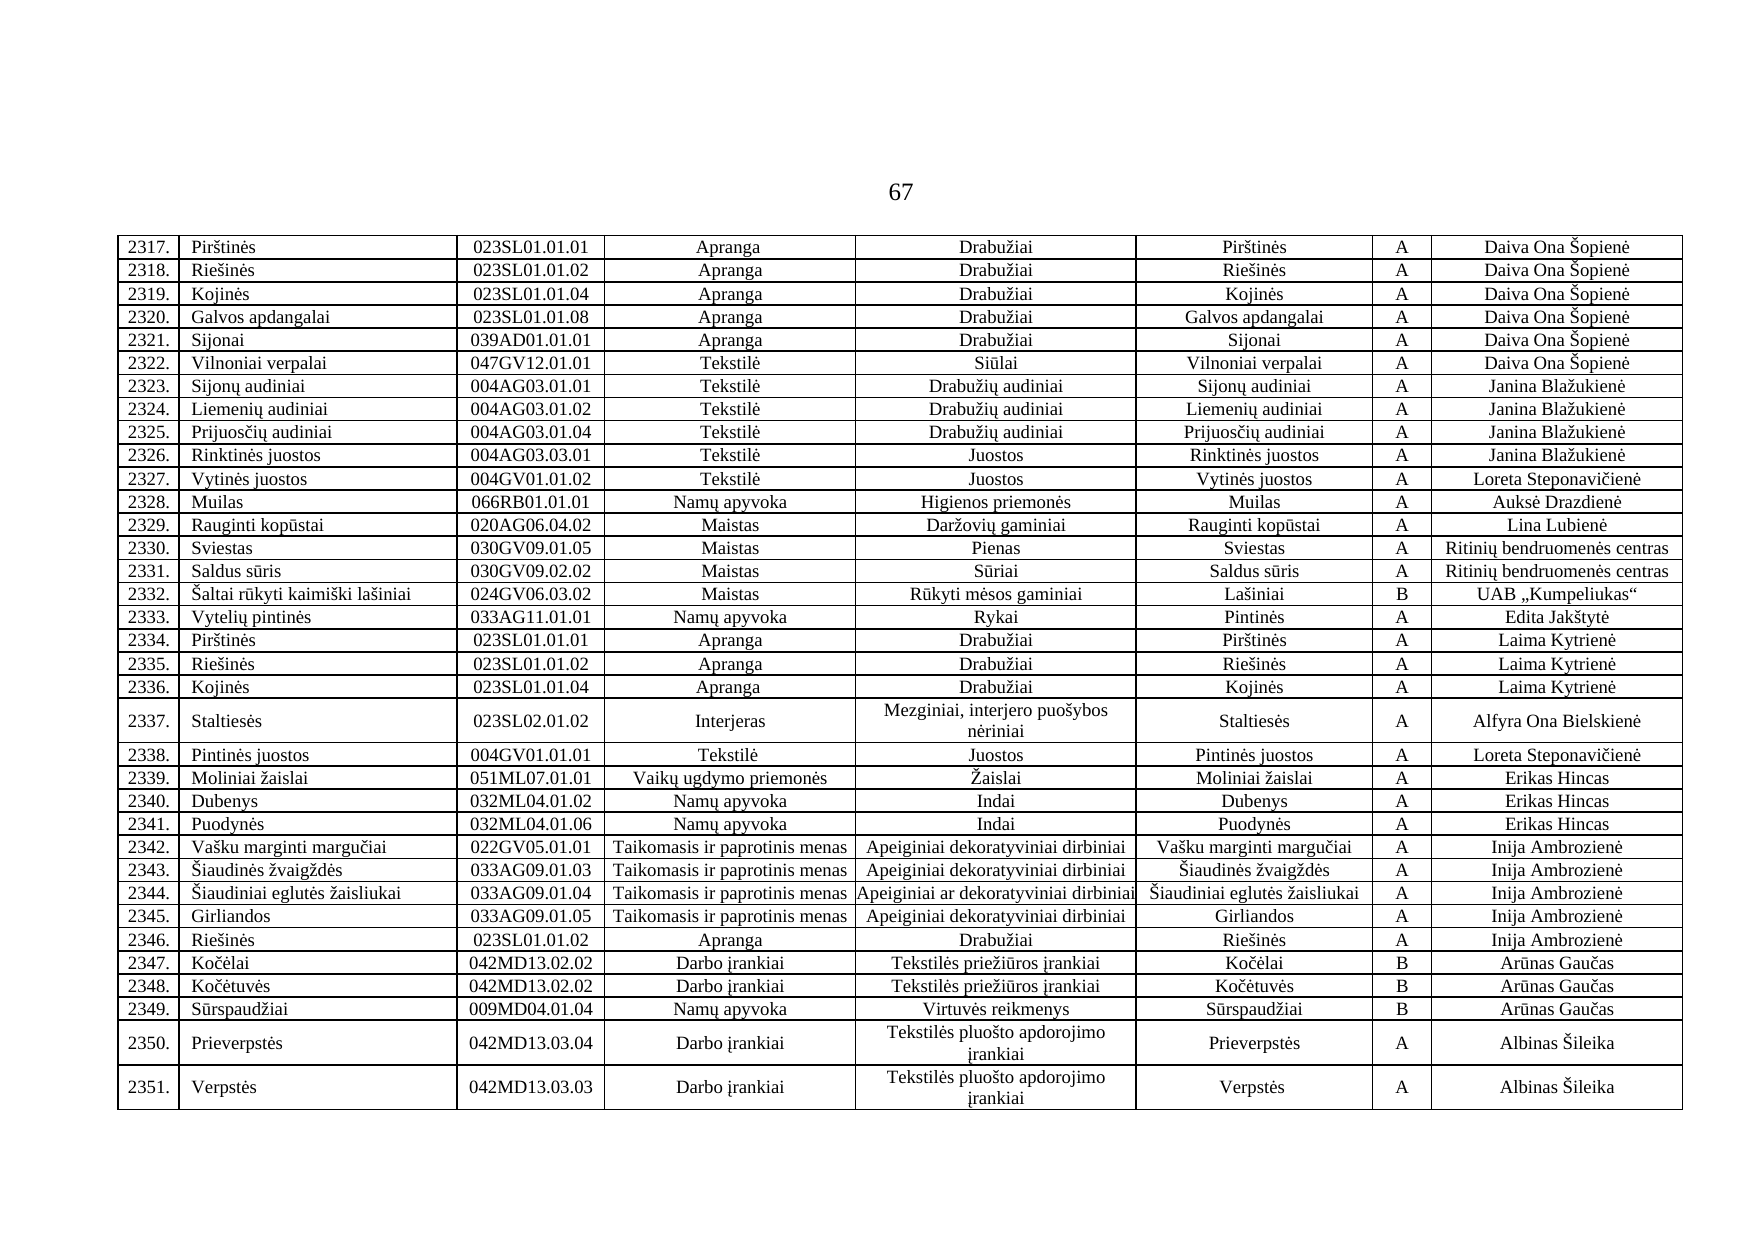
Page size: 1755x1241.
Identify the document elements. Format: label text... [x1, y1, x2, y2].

table_cell Albinas Šileika [1432, 1021, 1682, 1064]
table_cell Verpstės [180, 1066, 456, 1109]
table_cell A [1373, 653, 1431, 674]
table_cell 033AG09.01.03 [458, 859, 604, 881]
table_cell 033AG09.01.05 [458, 905, 604, 927]
table_cell Sijonai [180, 329, 456, 350]
table_cell Arūnas Gaučas [1432, 998, 1682, 1019]
table_cell Kočėlai [180, 952, 456, 973]
table_cell Darbo įrankiai [605, 975, 855, 996]
table_cell A [1373, 813, 1431, 834]
table_cell Ritinių bendruomenės centras [1432, 560, 1682, 582]
table_cell A [1373, 375, 1431, 397]
table_cell Kočėtuvės [1137, 975, 1372, 996]
table_cell Erikas Hincas [1432, 767, 1682, 788]
table_cell Kojinės [1137, 283, 1372, 304]
table_cell 2319. [119, 283, 178, 304]
table_cell A [1373, 260, 1431, 281]
table_cell Drabužių audiniai [856, 421, 1135, 443]
table_cell Šiaudinės žvaigždės [1137, 859, 1372, 881]
table_cell 2338. [119, 743, 178, 765]
table_cell Maistas [605, 537, 855, 558]
table_cell B [1373, 952, 1431, 973]
table_cell 2335. [119, 653, 178, 674]
table_cell Janina Blažukienė [1432, 375, 1682, 397]
table_cell Tekstilės pluošto apdorojimo įrankiai [856, 1066, 1135, 1109]
table_cell 2342. [119, 836, 178, 857]
table_cell 2332. [119, 583, 178, 605]
table_cell Erikas Hincas [1432, 790, 1682, 811]
table_cell 2317. [119, 236, 178, 258]
table_cell Tekstilė [605, 421, 855, 443]
table_cell 2349. [119, 998, 178, 1019]
table_cell Vaikų ugdymo priemonės [605, 767, 855, 788]
table_cell Rūkyti mėsos gaminiai [856, 583, 1135, 605]
table_cell Kočėtuvės [180, 975, 456, 996]
table_cell Tekstilė [605, 398, 855, 420]
table_cell A [1373, 928, 1431, 950]
table_cell Virtuvės reikmenys [856, 998, 1135, 1019]
table_cell A [1373, 306, 1431, 327]
table_cell Riešinės [1137, 653, 1372, 674]
table_cell 030GV09.02.02 [458, 560, 604, 582]
table_cell Apranga [605, 653, 855, 674]
table_cell A [1373, 606, 1431, 628]
table_cell Daiva Ona Šopienė [1432, 283, 1682, 304]
table_cell Auksė Drazdienė [1432, 491, 1682, 512]
table_cell Verpstės [1137, 1066, 1372, 1109]
table_cell Kojinės [180, 676, 456, 697]
table_cell 039AD01.01.01 [458, 329, 604, 350]
table_cell Drabužiai [856, 653, 1135, 674]
table_cell Apranga [605, 260, 855, 281]
table_cell A [1373, 421, 1431, 443]
table_cell Sviestas [1137, 537, 1372, 558]
table_cell 004AG03.01.02 [458, 398, 604, 420]
table_cell 2347. [119, 952, 178, 973]
table_cell Higienos priemonės [856, 491, 1135, 512]
table_cell Vašku marginti margučiai [1137, 836, 1372, 857]
table_cell 023SL01.01.04 [458, 676, 604, 697]
table_cell 2333. [119, 606, 178, 628]
table_cell Liemenių audiniai [180, 398, 456, 420]
table_cell A [1373, 1066, 1431, 1109]
table_cell Kojinės [180, 283, 456, 304]
table_cell Juostos [856, 743, 1135, 765]
table_cell 023SL02.01.02 [458, 699, 604, 742]
table_cell A [1373, 445, 1431, 466]
table_cell Sijonų audiniai [180, 375, 456, 397]
table_cell Apranga [605, 676, 855, 697]
table_cell Riešinės [180, 928, 456, 950]
table_cell Tekstilės priežiūros įrankiai [856, 952, 1135, 973]
table_cell Pintinės juostos [1137, 743, 1372, 765]
table_cell Inija Ambrozienė [1432, 905, 1682, 927]
table_cell 023SL01.01.02 [458, 928, 604, 950]
table_cell 2336. [119, 676, 178, 697]
table_cell UAB „Kumpeliukas“ [1432, 583, 1682, 605]
table_cell A [1373, 352, 1431, 373]
table_cell Sijonų audiniai [1137, 375, 1372, 397]
table_cell 066RB01.01.01 [458, 491, 604, 512]
table_cell 2340. [119, 790, 178, 811]
table_cell Rauginti kopūstai [180, 514, 456, 535]
table_cell Pirštinės [1137, 236, 1372, 258]
table_cell Moliniai žaislai [180, 767, 456, 788]
table_cell Vašku marginti margučiai [180, 836, 456, 857]
table_cell Tekstilė [605, 375, 855, 397]
table_cell Darbo įrankiai [605, 952, 855, 973]
table_cell 042MD13.02.02 [458, 952, 604, 973]
table_cell Drabužiai [856, 306, 1135, 327]
table_cell A [1373, 905, 1431, 927]
table_cell Tekstilė [605, 468, 855, 489]
table_cell Tekstilė [605, 743, 855, 765]
table_cell Vytinės juostos [180, 468, 456, 489]
table_cell Lina Lubienė [1432, 514, 1682, 535]
table_cell Apeiginiai ar dekoratyviniai dirbiniai [856, 882, 1135, 904]
table_cell Daiva Ona Šopienė [1432, 306, 1682, 327]
table_cell Vytinės juostos [1137, 468, 1372, 489]
table_cell A [1373, 468, 1431, 489]
table_cell Rykai [856, 606, 1135, 628]
table_cell Vilnoniai verpalai [180, 352, 456, 373]
table_cell 033AG09.01.04 [458, 882, 604, 904]
table_cell Inija Ambrozienė [1432, 859, 1682, 881]
table_cell Sūrspaudžiai [1137, 998, 1372, 1019]
table_cell Loreta Steponavičienė [1432, 743, 1682, 765]
table_cell Girliandos [1137, 905, 1372, 927]
table_cell Apranga [605, 283, 855, 304]
table_cell 032ML04.01.06 [458, 813, 604, 834]
table_cell 2326. [119, 445, 178, 466]
table_cell Janina Blažukienė [1432, 421, 1682, 443]
table_cell 2350. [119, 1021, 178, 1064]
table_cell Ritinių bendruomenės centras [1432, 537, 1682, 558]
table_cell 024GV06.03.02 [458, 583, 604, 605]
table_cell Drabužiai [856, 630, 1135, 651]
table_cell Prieverpstės [180, 1021, 456, 1064]
table_cell Kočėlai [1137, 952, 1372, 973]
table_cell A [1373, 491, 1431, 512]
table_cell A [1373, 859, 1431, 881]
table_cell 023SL01.01.02 [458, 653, 604, 674]
table_cell 023SL01.01.04 [458, 283, 604, 304]
table_cell 042MD13.02.02 [458, 975, 604, 996]
table_cell Indai [856, 790, 1135, 811]
table_cell Sijonai [1137, 329, 1372, 350]
table_cell 2345. [119, 905, 178, 927]
table_cell A [1373, 1021, 1431, 1064]
table_cell Arūnas Gaučas [1432, 952, 1682, 973]
table_cell Darbo įrankiai [605, 1066, 855, 1109]
table_cell 2329. [119, 514, 178, 535]
table_cell 030GV09.01.05 [458, 537, 604, 558]
table_cell Saldus sūris [1137, 560, 1372, 582]
table_cell Lašiniai [1137, 583, 1372, 605]
table_cell Namų apyvoka [605, 491, 855, 512]
table_cell Šiaudinės žvaigždės [180, 859, 456, 881]
table_cell 2344. [119, 882, 178, 904]
table_cell Apeiginiai dekoratyviniai dirbiniai [856, 905, 1135, 927]
table_cell Albinas Šileika [1432, 1066, 1682, 1109]
table_cell Girliandos [180, 905, 456, 927]
table_cell Maistas [605, 560, 855, 582]
table_cell Staltiesės [180, 699, 456, 742]
table_cell Šiaudiniai eglutės žaisliukai [1137, 882, 1372, 904]
table_cell Drabužiai [856, 928, 1135, 950]
table_cell Pirštinės [180, 236, 456, 258]
table_cell A [1373, 790, 1431, 811]
table_cell Puodynės [1137, 813, 1372, 834]
table_cell A [1373, 329, 1431, 350]
table_cell 023SL01.01.08 [458, 306, 604, 327]
table_cell Daiva Ona Šopienė [1432, 329, 1682, 350]
table_cell Drabužiai [856, 283, 1135, 304]
table_cell Riešinės [180, 653, 456, 674]
table_cell 051ML07.01.01 [458, 767, 604, 788]
table_cell Drabužių audiniai [856, 375, 1135, 397]
table_cell Vilnoniai verpalai [1137, 352, 1372, 373]
table_cell A [1373, 676, 1431, 697]
table_cell Pirštinės [180, 630, 456, 651]
table_cell 2346. [119, 928, 178, 950]
table_cell Daržovių gaminiai [856, 514, 1135, 535]
table_cell Prieverpstės [1137, 1021, 1372, 1064]
table_cell Pienas [856, 537, 1135, 558]
table_cell Dubenys [180, 790, 456, 811]
table_cell A [1373, 537, 1431, 558]
table_cell 2321. [119, 329, 178, 350]
table_cell Indai [856, 813, 1135, 834]
table_cell Maistas [605, 514, 855, 535]
table_cell Tekstilės pluošto apdorojimo įrankiai [856, 1021, 1135, 1064]
table_cell 023SL01.01.02 [458, 260, 604, 281]
table_cell 2323. [119, 375, 178, 397]
table_cell 022GV05.01.01 [458, 836, 604, 857]
table_cell Inija Ambrozienė [1432, 882, 1682, 904]
table_cell Namų apyvoka [605, 790, 855, 811]
table_cell 009MD04.01.04 [458, 998, 604, 1019]
table_cell 042MD13.03.04 [458, 1021, 604, 1064]
table_cell 2337. [119, 699, 178, 742]
table_cell Drabužiai [856, 260, 1135, 281]
table_cell 033AG11.01.01 [458, 606, 604, 628]
table_cell Vytelių pintinės [180, 606, 456, 628]
table_cell 2343. [119, 859, 178, 881]
table_cell 004AG03.03.01 [458, 445, 604, 466]
table_cell 2351. [119, 1066, 178, 1109]
table_cell 2320. [119, 306, 178, 327]
table_cell Pintinės [1137, 606, 1372, 628]
table_cell Rauginti kopūstai [1137, 514, 1372, 535]
table_cell B [1373, 583, 1431, 605]
table_cell Interjeras [605, 699, 855, 742]
table_cell Erikas Hincas [1432, 813, 1682, 834]
table_cell Janina Blažukienė [1432, 445, 1682, 466]
table_cell Apranga [605, 630, 855, 651]
table_cell Janina Blažukienė [1432, 398, 1682, 420]
table_cell Tekstilė [605, 445, 855, 466]
table_cell Loreta Steponavičienė [1432, 468, 1682, 489]
table_cell 2331. [119, 560, 178, 582]
table_cell 2324. [119, 398, 178, 420]
table_cell Riešinės [1137, 928, 1372, 950]
table_cell Pintinės juostos [180, 743, 456, 765]
table_cell 004AG03.01.01 [458, 375, 604, 397]
table_cell A [1373, 560, 1431, 582]
table_cell Saldus sūris [180, 560, 456, 582]
table_cell Riešinės [180, 260, 456, 281]
table_cell 2330. [119, 537, 178, 558]
table_cell Kojinės [1137, 676, 1372, 697]
table_cell Apranga [605, 329, 855, 350]
table_cell Apranga [605, 306, 855, 327]
table_cell A [1373, 882, 1431, 904]
table_cell Maistas [605, 583, 855, 605]
table_cell A [1373, 283, 1431, 304]
table_cell Galvos apdangalai [180, 306, 456, 327]
table_cell Prijuosčių audiniai [180, 421, 456, 443]
table_cell Namų apyvoka [605, 998, 855, 1019]
table_cell Juostos [856, 445, 1135, 466]
table_cell 2325. [119, 421, 178, 443]
table_cell 2327. [119, 468, 178, 489]
table_cell Drabužiai [856, 676, 1135, 697]
table_cell Šaltai rūkyti kaimiški lašiniai [180, 583, 456, 605]
table_cell Tekstilės priežiūros įrankiai [856, 975, 1135, 996]
table_cell Taikomasis ir paprotinis menas [605, 882, 855, 904]
table_cell Žaislai [856, 767, 1135, 788]
table_cell A [1373, 699, 1431, 742]
table_cell Prijuosčių audiniai [1137, 421, 1372, 443]
table_cell Laima Kytrienė [1432, 653, 1682, 674]
table_cell Liemenių audiniai [1137, 398, 1372, 420]
table_cell Juostos [856, 468, 1135, 489]
table_cell 2318. [119, 260, 178, 281]
table_cell Namų apyvoka [605, 606, 855, 628]
table_cell 2322. [119, 352, 178, 373]
table_cell B [1373, 998, 1431, 1019]
table_cell Taikomasis ir paprotinis menas [605, 859, 855, 881]
table_cell Daiva Ona Šopienė [1432, 260, 1682, 281]
table_cell Apeiginiai dekoratyviniai dirbiniai [856, 836, 1135, 857]
table_cell 004AG03.01.04 [458, 421, 604, 443]
table_cell Alfyra Ona Bielskienė [1432, 699, 1682, 742]
table_cell 020AG06.04.02 [458, 514, 604, 535]
table_cell Sūrspaudžiai [180, 998, 456, 1019]
table_cell A [1373, 836, 1431, 857]
table_cell Taikomasis ir paprotinis menas [605, 905, 855, 927]
table_cell Šiaudiniai eglutės žaisliukai [180, 882, 456, 904]
table_cell 023SL01.01.01 [458, 630, 604, 651]
table_cell B [1373, 975, 1431, 996]
table_cell Edita Jakštytė [1432, 606, 1682, 628]
table_cell Siūlai [856, 352, 1135, 373]
table_cell Inija Ambrozienė [1432, 928, 1682, 950]
table_cell Apranga [605, 236, 855, 258]
table_cell Muilas [180, 491, 456, 512]
table_cell Apeiginiai dekoratyviniai dirbiniai [856, 859, 1135, 881]
table_cell Tekstilė [605, 352, 855, 373]
table_cell Sviestas [180, 537, 456, 558]
table_cell Apranga [605, 928, 855, 950]
table_cell Drabužiai [856, 329, 1135, 350]
table_cell Namų apyvoka [605, 813, 855, 834]
table_cell Daiva Ona Šopienė [1432, 236, 1682, 258]
table_cell 004GV01.01.01 [458, 743, 604, 765]
table_cell Riešinės [1137, 260, 1372, 281]
table_cell 2334. [119, 630, 178, 651]
table_cell Daiva Ona Šopienė [1432, 352, 1682, 373]
table_cell Drabužių audiniai [856, 398, 1135, 420]
table_cell Arūnas Gaučas [1432, 975, 1682, 996]
table_cell Dubenys [1137, 790, 1372, 811]
table_cell Muilas [1137, 491, 1372, 512]
table_cell A [1373, 236, 1431, 258]
table_cell Galvos apdangalai [1137, 306, 1372, 327]
table_cell 2348. [119, 975, 178, 996]
table_cell 023SL01.01.01 [458, 236, 604, 258]
table_cell A [1373, 743, 1431, 765]
table_cell A [1373, 630, 1431, 651]
table_cell Laima Kytrienė [1432, 630, 1682, 651]
table_cell 004GV01.01.02 [458, 468, 604, 489]
table_cell Darbo įrankiai [605, 1021, 855, 1064]
table_cell 2339. [119, 767, 178, 788]
table_cell Mezginiai, interjero puošybos nėriniai [856, 699, 1135, 742]
table_cell Laima Kytrienė [1432, 676, 1682, 697]
table_cell Drabužiai [856, 236, 1135, 258]
table_cell A [1373, 398, 1431, 420]
table_cell 2328. [119, 491, 178, 512]
table_cell Rinktinės juostos [180, 445, 456, 466]
table_cell Staltiesės [1137, 699, 1372, 742]
table_cell 042MD13.03.03 [458, 1066, 604, 1109]
table_cell Rinktinės juostos [1137, 445, 1372, 466]
table_cell Inija Ambrozienė [1432, 836, 1682, 857]
table_cell A [1373, 767, 1431, 788]
table_cell Taikomasis ir paprotinis menas [605, 836, 855, 857]
table_cell 047GV12.01.01 [458, 352, 604, 373]
table_cell Pirštinės [1137, 630, 1372, 651]
table_cell 032ML04.01.02 [458, 790, 604, 811]
table_cell Sūriai [856, 560, 1135, 582]
table_cell A [1373, 514, 1431, 535]
table_cell 2341. [119, 813, 178, 834]
table_cell Puodynės [180, 813, 456, 834]
table_cell Moliniai žaislai [1137, 767, 1372, 788]
